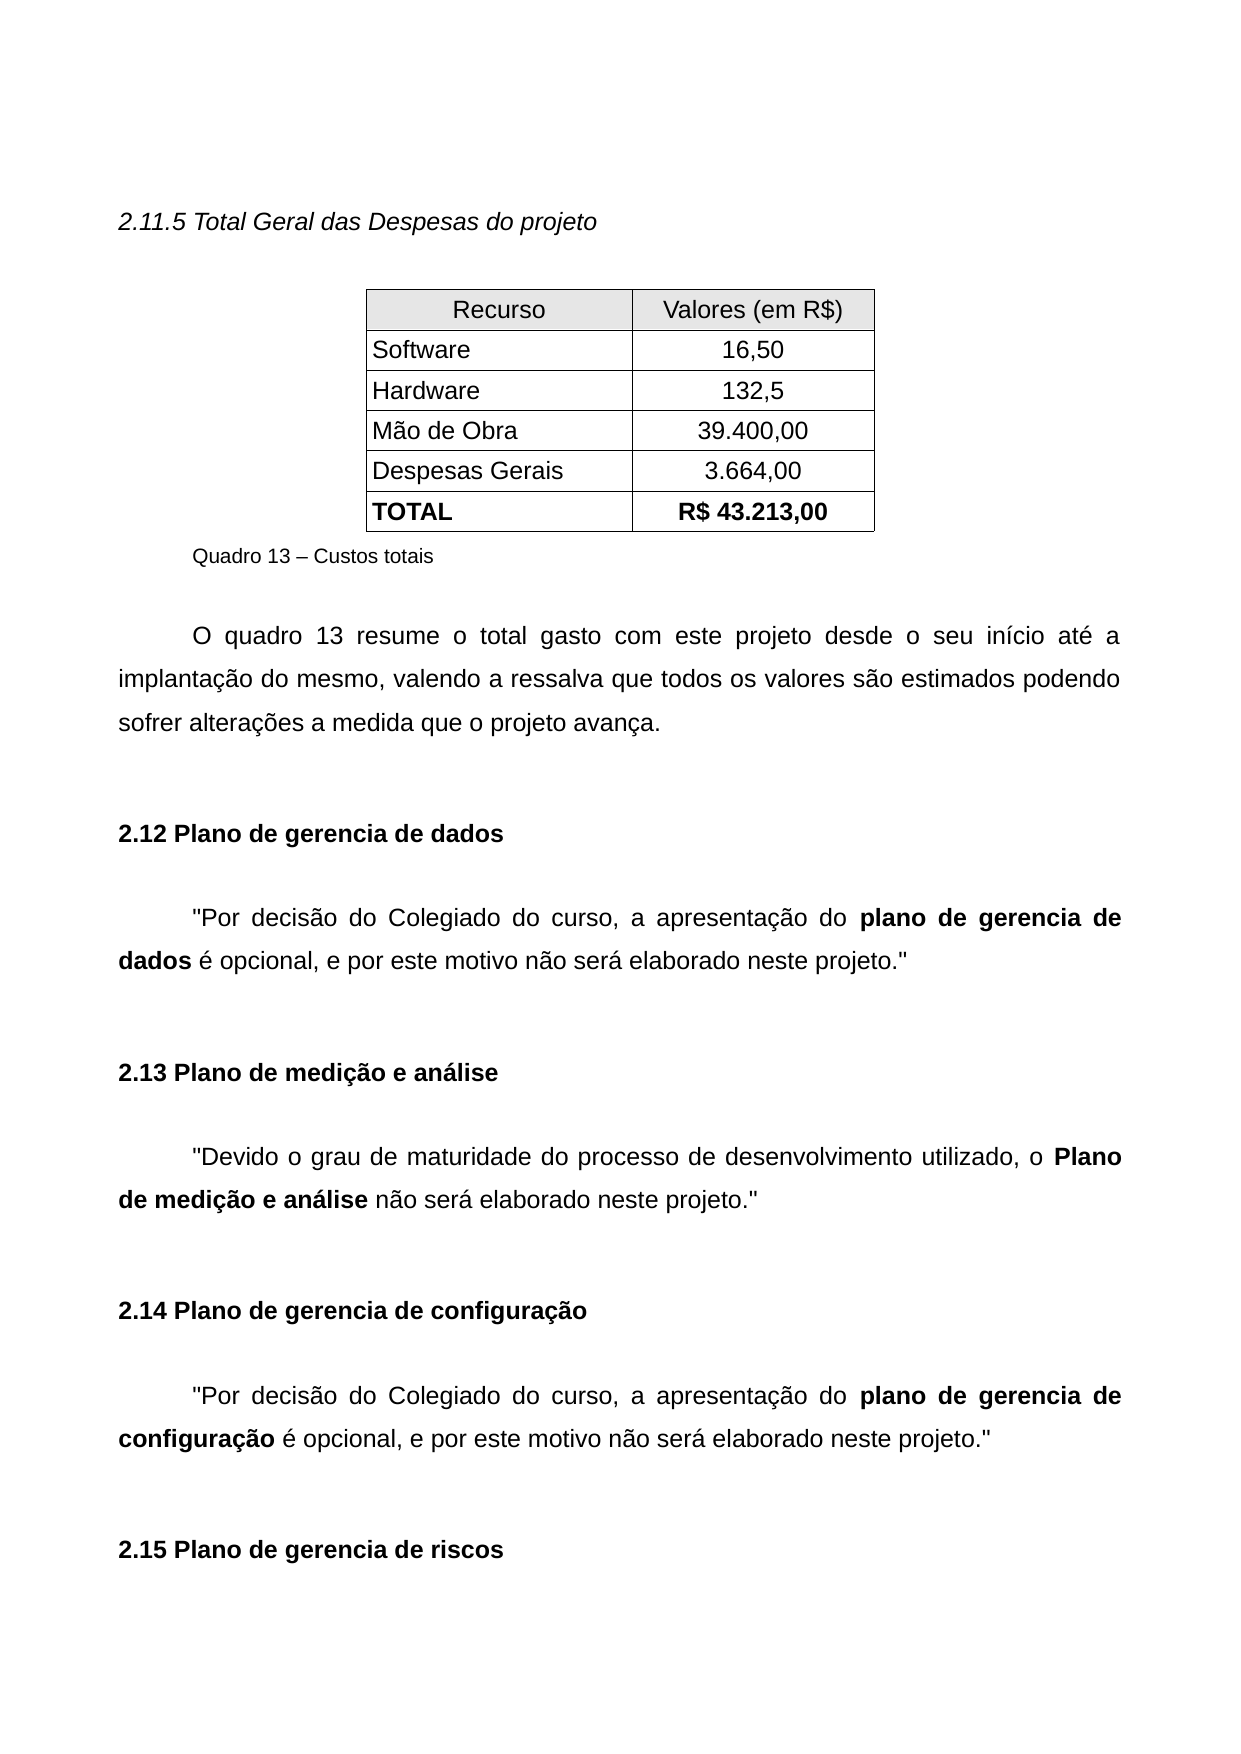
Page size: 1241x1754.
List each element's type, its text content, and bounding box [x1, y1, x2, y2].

table_cell Mão de Obra [367, 411, 632, 450]
table_cell Despesas Gerais [367, 451, 632, 491]
text Quadro 13 – Custos totais [118, 544, 1122, 568]
table_cell 39.400,00 [633, 411, 874, 450]
table_cell R$ 43.213,00 [633, 492, 874, 531]
subtitle 2.12 Plano de gerencia de dados [118, 819, 1122, 848]
subtitle 2.11.5 Total Geral das Despesas do projeto [118, 207, 1122, 235]
text "Por decisão do Colegiado do curso, a apresentação do plano de gerencia de dados é opcional, e por este motivo não será elaborado neste projeto." [118, 903, 1122, 975]
text "Por decisão do Colegiado do curso, a apresentação do plano de gerencia de configuração é opcional, e por este motivo não será elaborado neste projeto." [118, 1381, 1122, 1453]
text O quadro 13 resume o total gasto com este projeto desde o seu início até a implantação do mesmo, valendo a ressalva que todos os valores são estimados podendo sofrer alterações a medida que o projeto avança. [118, 621, 1122, 736]
table_cell 16,50 [633, 331, 874, 370]
table_cell Software [367, 331, 632, 370]
table_cell 132,5 [633, 371, 874, 410]
subtitle 2.14 Plano de gerencia de configuração [118, 1296, 1122, 1325]
text "Devido o grau de maturidade do processo de desenvolvimento utilizado, o Plano de medição e análise não será elaborado neste projeto." [118, 1142, 1122, 1214]
table_cell TOTAL [367, 492, 632, 531]
table_cell Hardware [367, 371, 632, 410]
table_header Recurso [367, 290, 632, 329]
subtitle 2.15 Plano de gerencia de riscos [118, 1535, 1122, 1564]
table_cell 3.664,00 [633, 451, 874, 491]
table_header Valores (em R$) [633, 290, 874, 329]
subtitle 2.13 Plano de medição e análise [118, 1058, 1122, 1086]
